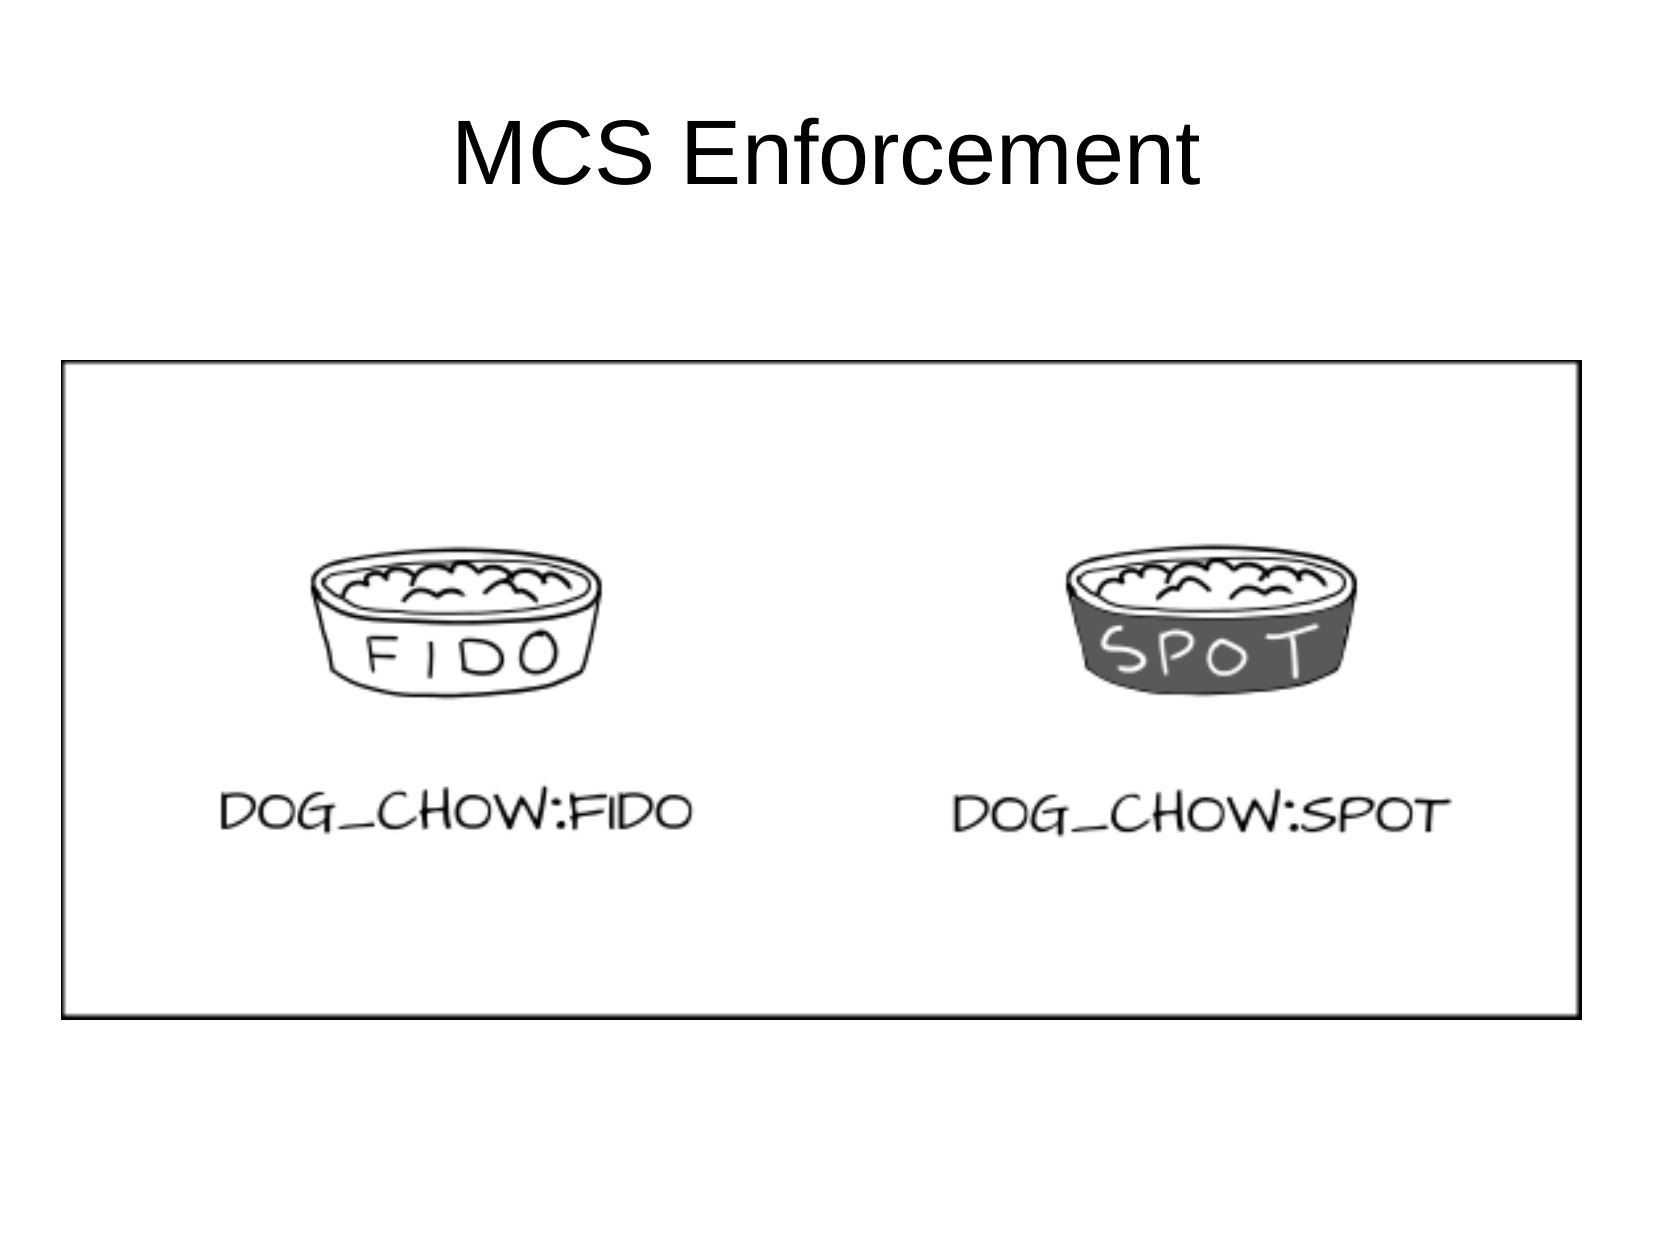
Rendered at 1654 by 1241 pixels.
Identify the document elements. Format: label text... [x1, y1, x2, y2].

title MCS Enforcement [82, 49, 1571, 257]
picture [61, 360, 1582, 1021]
